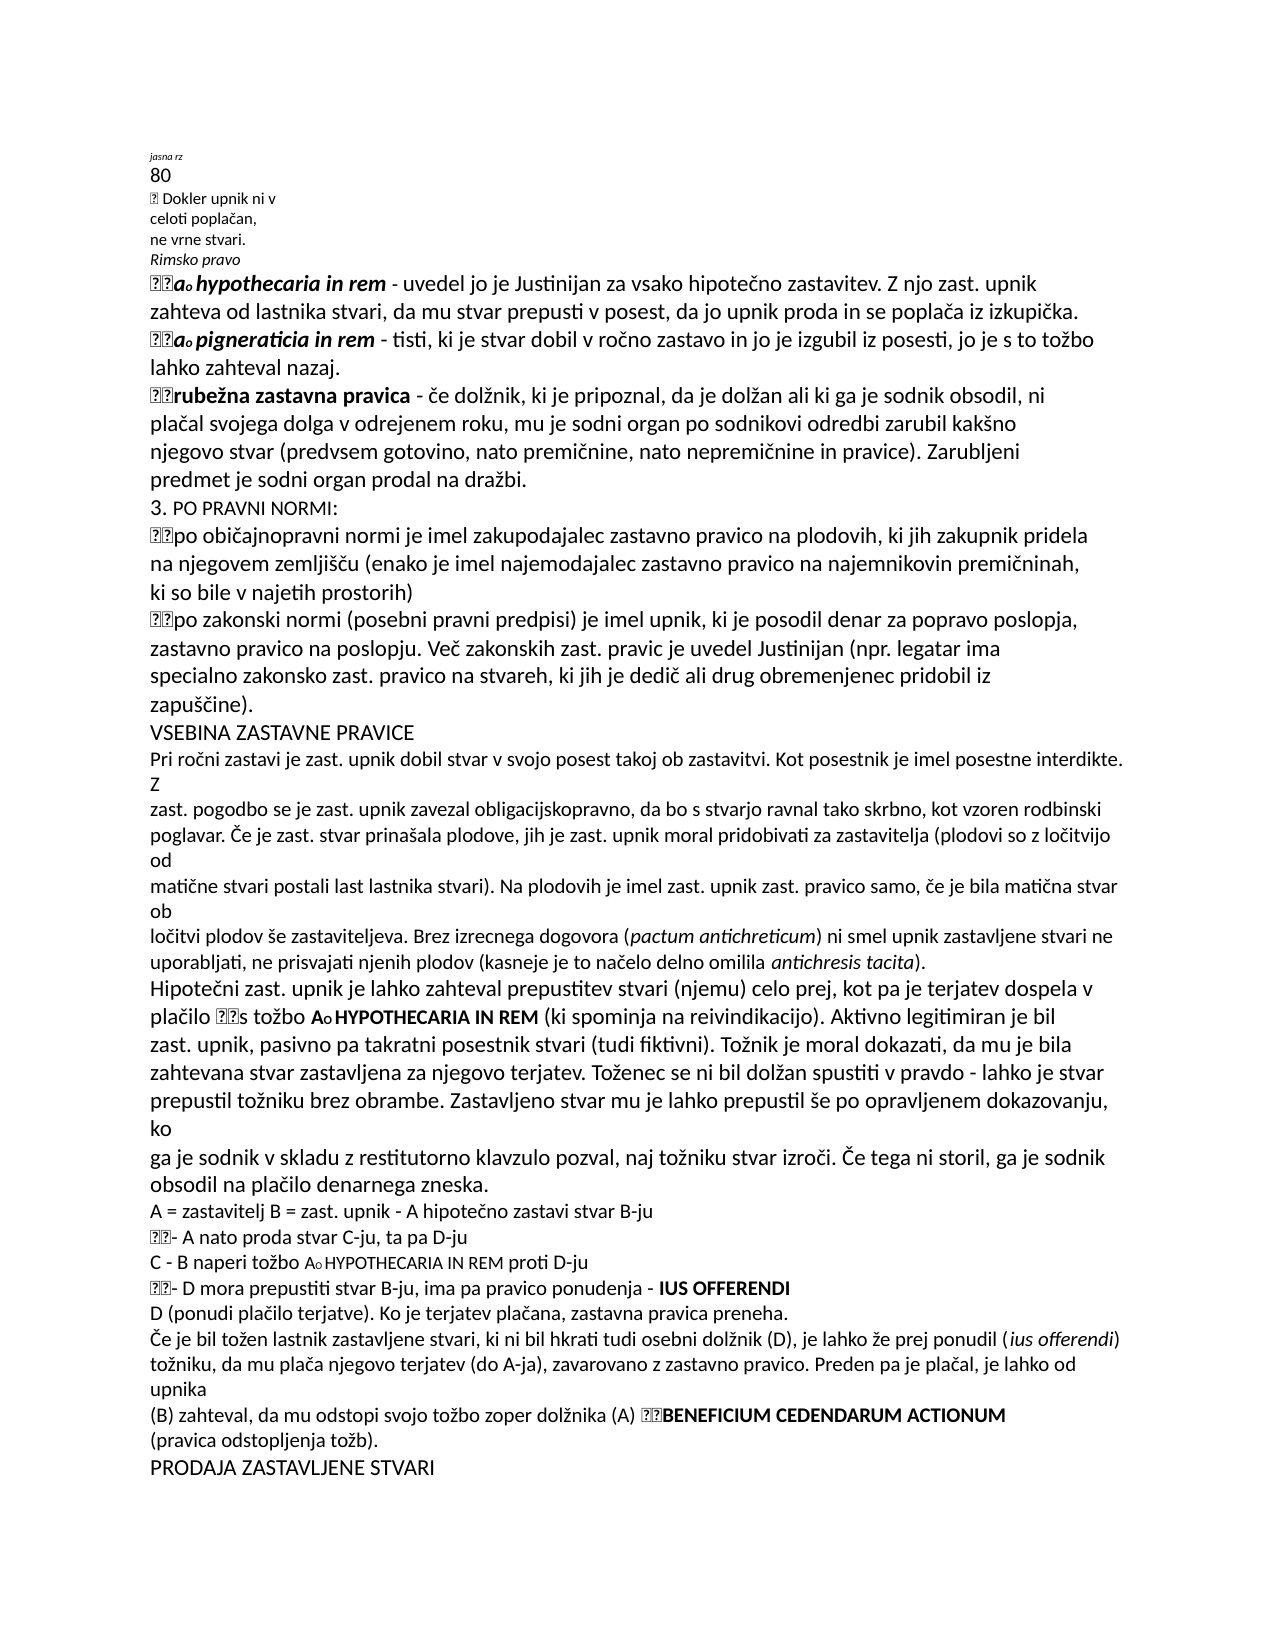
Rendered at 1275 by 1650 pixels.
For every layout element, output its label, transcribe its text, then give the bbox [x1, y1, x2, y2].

text uporabljati, ne prisvajati njenih plodov (kasneje je to načelo delno omilila antichresis tacita). [150, 949, 1125, 974]
text zahtevana stvar zastavljena za njegovo terjatev. Toženec se ni bil dolžan spustiti v pravdo - lahko je stvar [150, 1058, 1125, 1087]
text zapuščine). [150, 690, 1125, 718]
text zastavno pravico na poslopju. Več zakonskih zast. pravic je uvedel Justinijan (npr. legatar ima [150, 634, 1125, 662]
text ga je sodnik v skladu z restitutorno klavzulo pozval, naj tožniku stvar izroči. Če tega ni storil, ga je sodnik [150, 1143, 1125, 1171]
text prepustil tožniku brez obrambe. Zastavljeno stvar mu je lahko prepustil še po opravljenem dokazovanju, ko [150, 1087, 1125, 1143]
text po zakonski normi (posebni pravni predpisi) je imel upnik, ki je posodil denar za popravo poslopja, [150, 606, 1125, 634]
text specialno zakonsko zast. pravico na stvareh, ki jih je dedič ali drug obremenjenec pridobil iz [150, 662, 1125, 690]
text D (ponudi plačilo terjatve). Ko je terjatev plačana, zastavna pravica preneha. [150, 1300, 1125, 1326]
text Pri ročni zastavi je zast. upnik dobil stvar v svojo posest takoj ob zastavitvi. Kot posestnik je imel posestne interdikte. Z [150, 746, 1125, 797]
text matične stvari postali last lastnika stvari). Na plodovih je imel zast. upnik zast. pravico samo, če je bila matična stvar ob [150, 873, 1125, 924]
text (pravica odstopljenja tožb). [150, 1427, 1125, 1453]
text Če je bil tožen lastnik zastavljene stvari, ki ni bil hkrati tudi osebni dolžnik (D), je lahko že prej ponudil (ius offerendi) [150, 1326, 1125, 1351]
text plačilo s tožbo AO HYPOTHECARIA IN REM (ki spominja na reivindikacijo). Aktivno legitimiran je bil [150, 1002, 1125, 1031]
text ne vrne stvari. [150, 229, 1125, 249]
text zast. pogodbo se je zast. upnik zavezal obligacijskopravno, da bo s stvarjo ravnal tako skrbno, kot vzoren rodbinski [150, 797, 1125, 822]
text obsodil na plačilo denarnega zneska. [150, 1171, 1125, 1199]
text jasna rz [150, 150, 1125, 163]
text C - B naperi tožbo AO HYPOTHECARIA IN REM proti D-ju [150, 1249, 1125, 1275]
text PRODAJA ZASTAVLJENE STVARI [150, 1453, 1125, 1481]
text - D mora prepustiti stvar B-ju, ima pa pravico ponudenja - IUS OFFERENDI [150, 1275, 1125, 1300]
text zahteva od lastnika stvari, da mu stvar prepusti v posest, da jo upnik proda in se poplača iz izkupička. [150, 297, 1125, 325]
text Rimsko pravo [150, 249, 1125, 269]
text poglavar. Če je zast. stvar prinašala plodove, jih je zast. upnik moral pridobivati za zastavitelja (plodovi so z ločitvijo od [150, 822, 1125, 873]
text  Dokler upnik ni v [150, 188, 1125, 208]
text (B) zahteval, da mu odstopi svojo tožbo zoper dolžnika (A) BENEFICIUM CEDENDARUM ACTIONUM [150, 1402, 1125, 1427]
text zast. upnik, pasivno pa takratni posestnik stvari (tudi fiktivni). Tožnik je moral dokazati, da mu je bila [150, 1031, 1125, 1058]
text po običajnopravni normi je imel zakupodajalec zastavno pravico na plodovih, ki jih zakupnik pridela [150, 522, 1125, 549]
text ki so bile v najetih prostorih) [150, 578, 1125, 606]
text - A nato proda stvar C-ju, ta pa D-ju [150, 1224, 1125, 1249]
text VSEBINA ZASTAVNE PRAVICE [150, 718, 1125, 746]
text 3. PO PRAVNI NORMI: [150, 493, 1125, 522]
text predmet je sodni organ prodal na dražbi. [150, 466, 1125, 493]
text ao hypothecaria in rem - uvedel jo je Justinijan za vsako hipotečno zastavitev. Z njo zast. upnik [150, 269, 1125, 297]
text na njegovem zemljišču (enako je imel najemodajalec zastavno pravico na najemnikovin premičninah, [150, 549, 1125, 578]
text celoti poplačan, [150, 208, 1125, 229]
text rubežna zastavna pravica - če dolžnik, ki je pripoznal, da je dolžan ali ki ga je sodnik obsodil, ni [150, 381, 1125, 409]
text lahko zahteval nazaj. [150, 353, 1125, 381]
text tožniku, da mu plača njegovo terjatev (do A-ja), zavarovano z zastavno pravico. Preden pa je plačal, je lahko od upnika [150, 1351, 1125, 1402]
text 80 [150, 163, 1125, 188]
text A = zastavitelj B = zast. upnik - A hipotečno zastavi stvar B-ju [150, 1199, 1125, 1224]
text ao pigneraticia in rem - tisti, ki je stvar dobil v ročno zastavo in jo je izgubil iz posesti, jo je s to tožbo [150, 325, 1125, 353]
text plačal svojega dolga v odrejenem roku, mu je sodni organ po sodnikovi odredbi zarubil kakšno [150, 409, 1125, 437]
text njegovo stvar (predvsem gotovino, nato premičnine, nato nepremičnine in pravice). Zarubljeni [150, 437, 1125, 466]
text ločitvi plodov še zastaviteljeva. Brez izrecnega dogovora (pactum antichreticum) ni smel upnik zastavljene stvari ne [150, 924, 1125, 949]
text Hipotečni zast. upnik je lahko zahteval prepustitev stvari (njemu) celo prej, kot pa je terjatev dospela v [150, 974, 1125, 1002]
